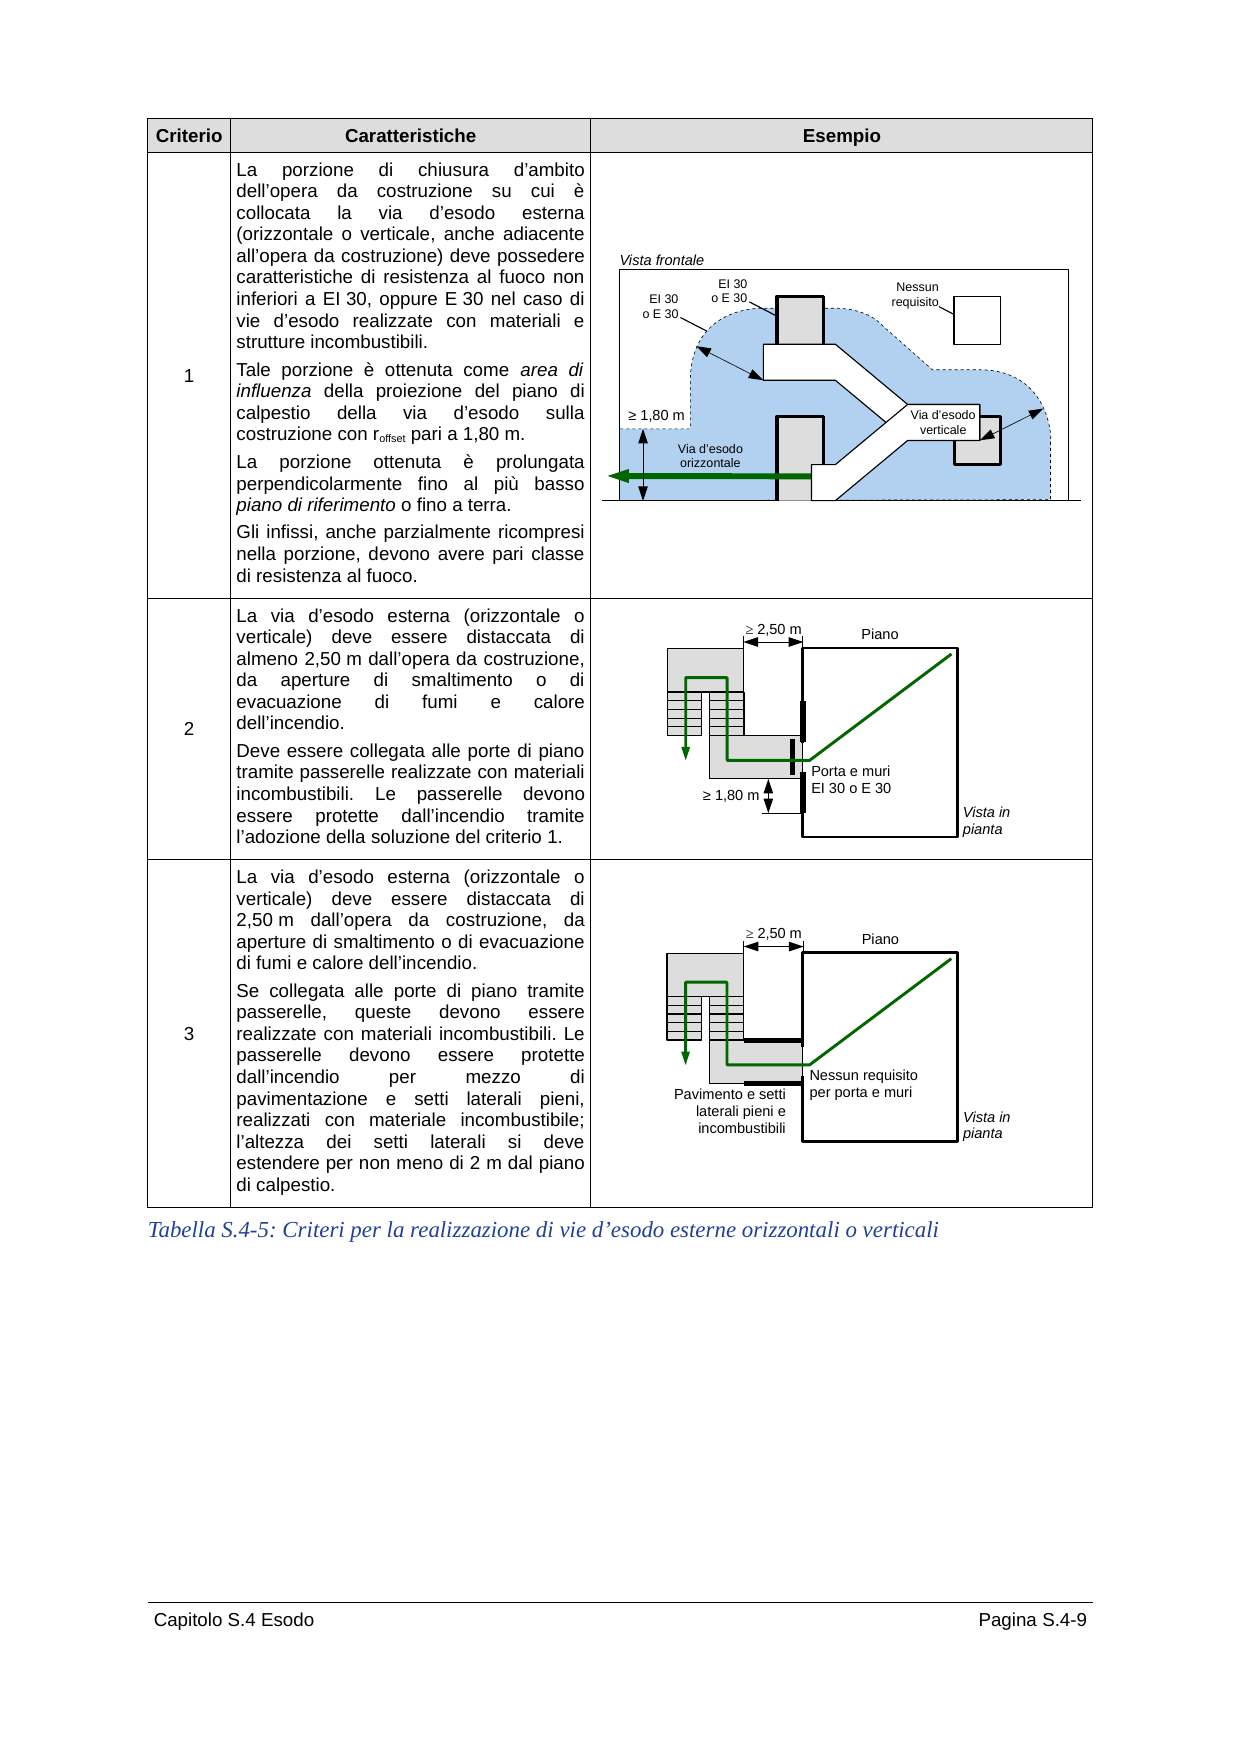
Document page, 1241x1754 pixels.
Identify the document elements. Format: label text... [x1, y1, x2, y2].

table_cell [591, 153, 1092, 598]
table_cell [591, 599, 1092, 859]
table_cell La via d’esodo esterna (orizzontale o verticale) deve essere distaccata di 2,50 m dall’opera da costruzione, da aperture di smaltimento o di evacuazione di fumi e calore dell’incendio. Se collegata alle porte di piano tramite passerelle, queste devono essere realizzate con materiali incombustibili. Le passerelle devono essere protette dall’incendio per mezzo di pavimentazione e setti laterali pieni, realizzati con materiale incombustibile; l’altezza dei setti laterali si deve estendere per non meno di 2 m dal piano di calpestio. [231, 860, 590, 1207]
table_header Criterio [148, 119, 230, 152]
table_cell 3 [148, 860, 230, 1207]
text Tabella S.4-5: Criteri per la realizzazione di vie d’esodo esterne orizzontali o verticali [148, 1216, 1093, 1243]
table_header Caratteristiche [231, 119, 590, 152]
table_header Esempio [591, 119, 1092, 152]
table_cell 1 [148, 153, 230, 598]
table_cell La via d’esodo esterna (orizzontale o verticale) deve essere distaccata di almeno 2,50 m dall’opera da costruzione, da aperture di smaltimento o di evacuazione di fumi e calore dell’incendio. Deve essere collegata alle porte di piano tramite passerelle realizzate con materiali incombustibili. Le passerelle devono essere protette dall’incendio tramite l’adozione della soluzione del criterio 1. [231, 599, 590, 859]
table_cell La porzione di chiusura d’ambito dell’opera da costruzione su cui è collocata la via d’esodo esterna (orizzontale o verticale, anche adiacente all’opera da costruzione) deve possedere caratteristiche di resistenza al fuoco non inferiori a EI 30, oppure E 30 nel caso di vie d’esodo realizzate con materiali e strutture incombustibili. Tale porzione è ottenuta come area di influenza della proiezione del piano di calpestio della via d’esodo sulla costruzione con roffset pari a 1,80 m. La porzione ottenuta è prolungata perpendicolarmente fino al più basso piano di riferimento o fino a terra. Gli infissi, anche parzialmente ricompresi nella porzione, devono avere pari classe di resistenza al fuoco. [231, 153, 590, 598]
table_cell [591, 860, 1092, 1207]
table_cell 2 [148, 599, 230, 859]
